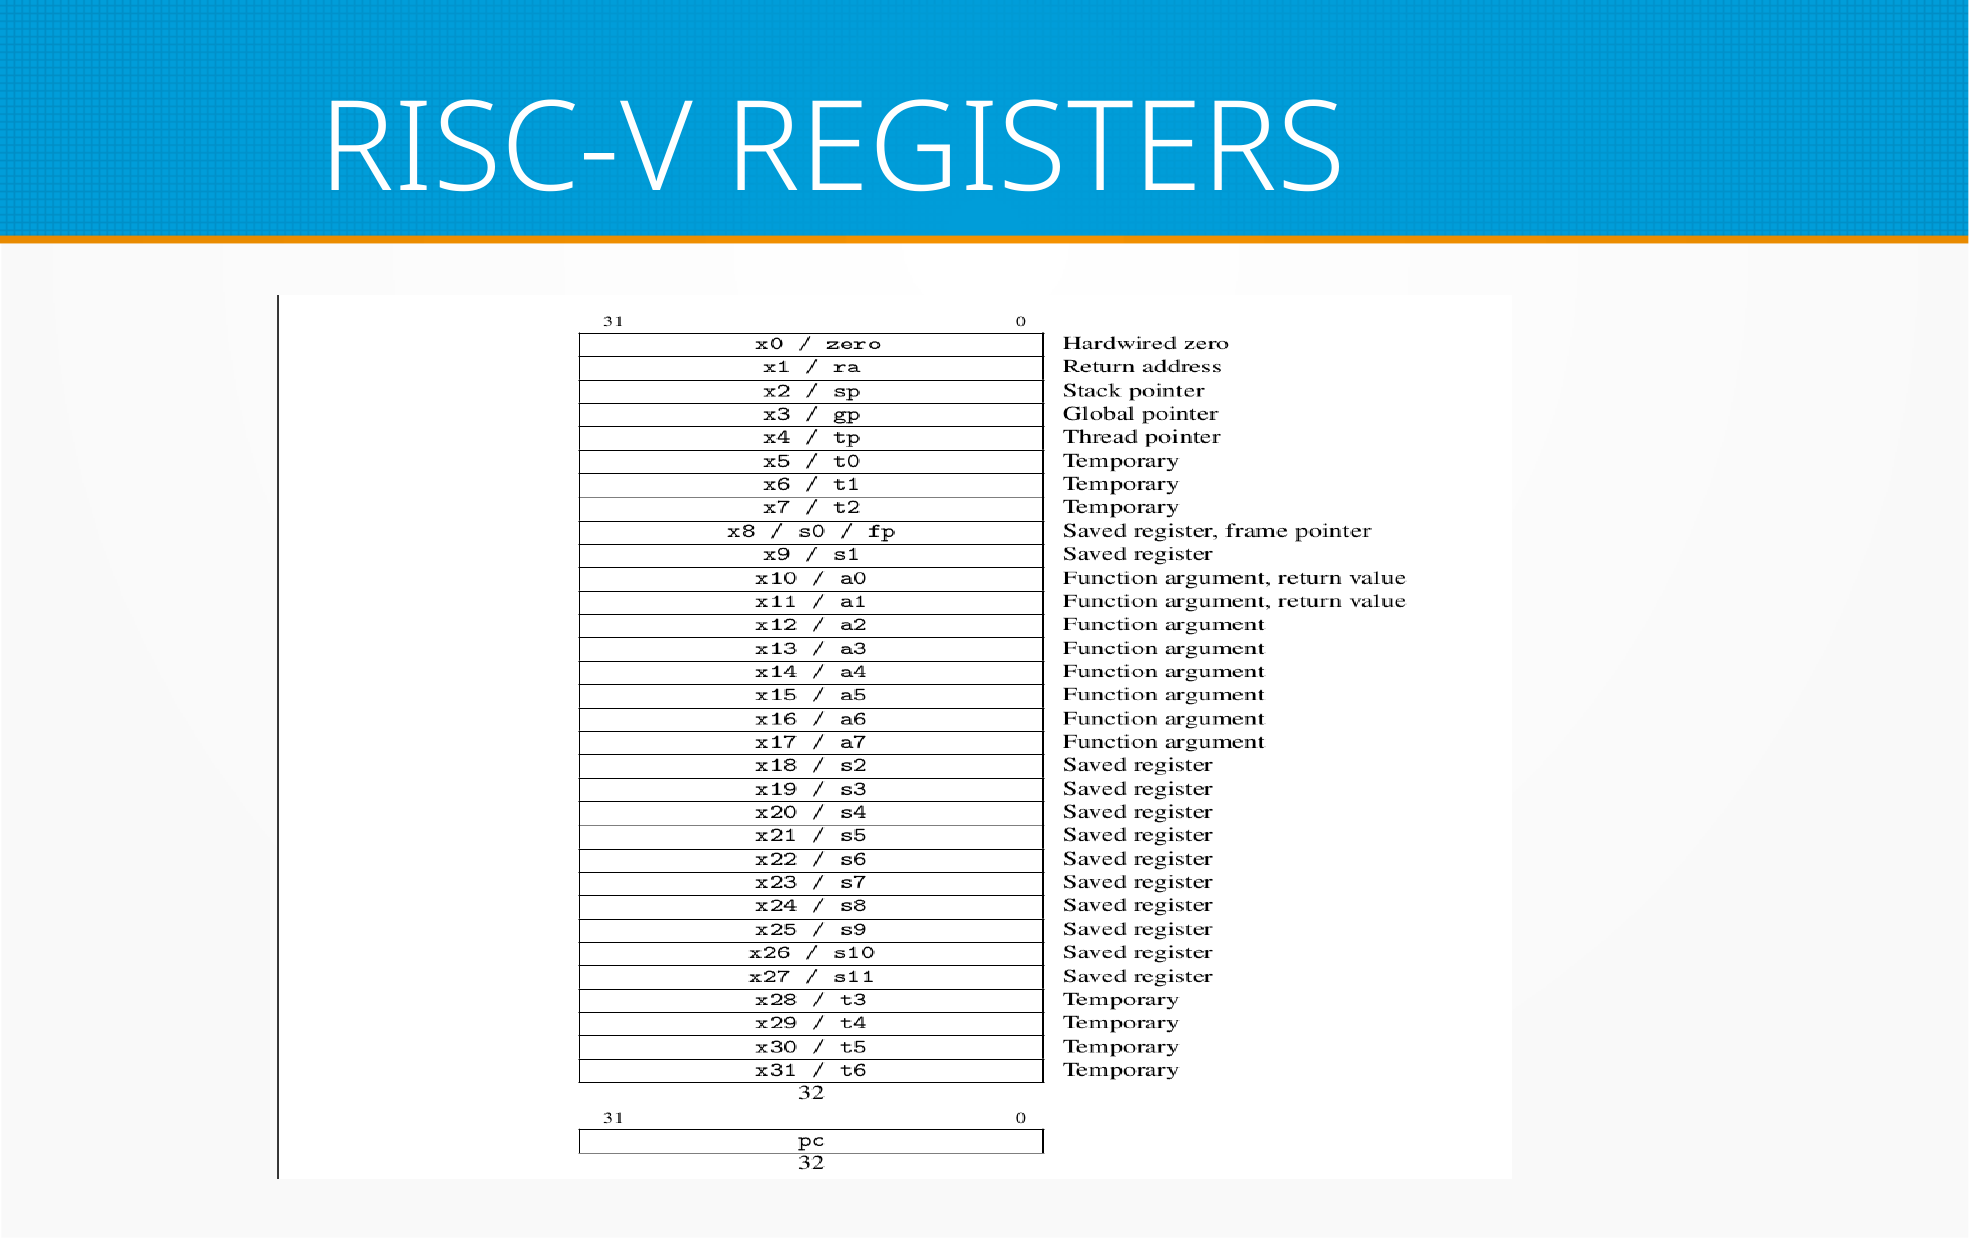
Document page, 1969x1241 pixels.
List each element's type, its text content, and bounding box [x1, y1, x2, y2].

picture [0, 236, 1969, 1241]
title RISC-V REGISTERS [98, 19, 1870, 227]
